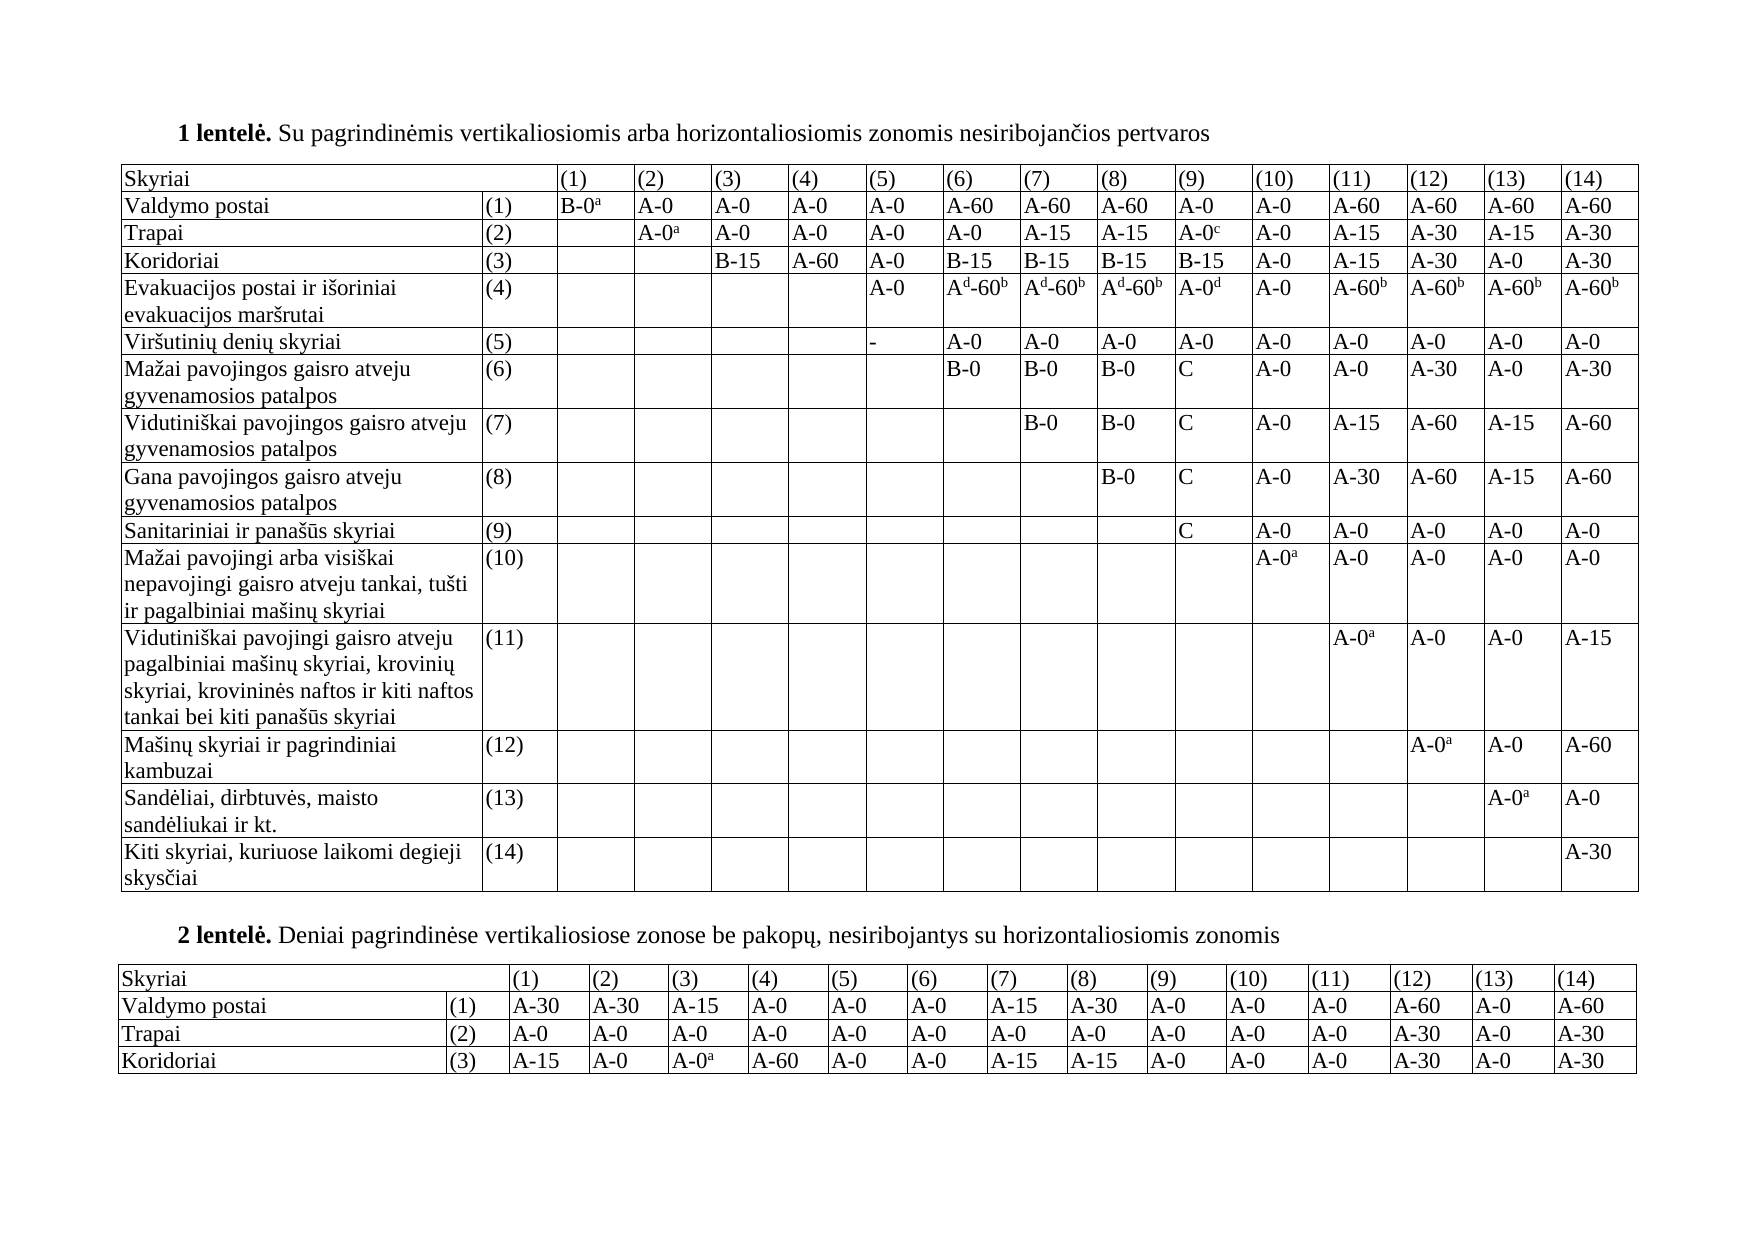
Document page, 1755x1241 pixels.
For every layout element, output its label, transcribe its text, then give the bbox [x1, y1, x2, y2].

table_cell A-0 [1176, 328, 1252, 354]
table_cell A-15 [1485, 220, 1561, 246]
table_cell A-0 [789, 220, 866, 246]
table_cell B-15 [1021, 247, 1097, 273]
table_cell [1098, 731, 1175, 783]
table_cell Koridoriai [122, 247, 482, 273]
table_header (10) [1253, 165, 1329, 191]
table_cell A-0 [1330, 355, 1407, 408]
table_cell A-30 [1330, 463, 1407, 516]
table_cell [867, 463, 943, 516]
table_cell A-60 [1021, 192, 1097, 218]
table_cell A-60 [1485, 192, 1561, 218]
table_cell B-0 [1098, 409, 1175, 462]
table_cell [712, 409, 788, 462]
table_cell A-0d [1176, 274, 1252, 327]
table_cell A-15 [1330, 247, 1407, 273]
table_cell [789, 544, 866, 623]
table_cell C [1176, 409, 1252, 462]
table_cell B-15 [1176, 247, 1252, 273]
table_header (4) [749, 965, 828, 991]
table_cell [635, 784, 711, 837]
table_cell [867, 409, 943, 462]
table_cell A-0 [1408, 544, 1484, 623]
table_cell A-0 [1485, 624, 1561, 729]
table_cell [1098, 624, 1175, 729]
table_cell Trapai [122, 220, 482, 246]
table_cell A-0 [944, 328, 1020, 354]
table_header (7) [1021, 165, 1097, 191]
table_cell A-0 [1330, 517, 1407, 543]
table_cell [558, 838, 634, 891]
table_cell A-60b [1562, 274, 1638, 327]
table_cell A-60 [1408, 192, 1484, 218]
table_cell A-15 [1485, 409, 1561, 462]
table_cell [558, 784, 634, 837]
table_cell Mažai pavojingos gaisro atveju gyvenamosios patalpos [122, 355, 482, 408]
table_cell A-30 [1068, 992, 1147, 1018]
table_cell A-30 [1391, 1020, 1472, 1046]
table_cell (5) [483, 328, 557, 354]
table_cell [635, 731, 711, 783]
table_cell [1176, 731, 1252, 783]
table_cell B-0 [944, 355, 1020, 408]
table_header (1) [558, 165, 634, 191]
table_cell A-0 [789, 192, 866, 218]
table_header (12) [1408, 165, 1484, 191]
table_cell A-0 [590, 1020, 668, 1046]
table_cell A-60 [1330, 192, 1407, 218]
table_cell A-30 [1562, 355, 1638, 408]
table_cell Vidutiniškai pavojingi gaisro atveju pagalbiniai mašinų skyriai, krovinių skyriai, krovininės naftos ir kiti naftos tankai bei kiti panašūs skyriai [122, 624, 482, 729]
table_cell (3) [483, 247, 557, 273]
table_cell [789, 355, 866, 408]
table_cell A-0 [1309, 1047, 1390, 1073]
table_cell [712, 517, 788, 543]
table_cell [1098, 544, 1175, 623]
table_cell [712, 784, 788, 837]
table_cell A-0 [1227, 992, 1308, 1018]
table_cell Gana pavojingos gaisro atveju gyvenamosios patalpos [122, 463, 482, 516]
table_header Skyriai [119, 965, 509, 991]
table_cell A-0 [1562, 328, 1638, 354]
table_cell Mažai pavojingi arba visiškai nepavojingi gaisro atveju tankai, tušti ir pagalbiniai mašinų skyriai [122, 544, 482, 623]
table_cell A-30 [1391, 1047, 1472, 1073]
table_cell A-0 [988, 1020, 1067, 1046]
table_cell [558, 247, 634, 273]
text 2 lentelė. Deniai pagrindinėse vertikaliosiose zonose be pakopų, nesiribojantys su horizontaliosiomis zonomis [118, 921, 1636, 949]
table_cell A-0 [829, 1020, 907, 1046]
table_header (8) [1068, 965, 1147, 991]
table_cell A-0 [635, 192, 711, 218]
table_cell A-0 [1253, 247, 1329, 273]
table_cell A-0 [1485, 544, 1561, 623]
table_cell [558, 731, 634, 783]
table_cell A-15 [1562, 624, 1638, 729]
table_cell A-30 [1408, 220, 1484, 246]
table_cell [789, 784, 866, 837]
table_cell A-0 [1485, 517, 1561, 543]
table_cell - [867, 328, 943, 354]
table_cell A-0 [1148, 1047, 1226, 1073]
table_cell (2) [447, 1020, 509, 1046]
table_cell [558, 220, 634, 246]
table_cell A-0 [1330, 328, 1407, 354]
table_cell A-15 [1485, 463, 1561, 516]
table_cell [944, 544, 1020, 623]
table_cell [1021, 544, 1097, 623]
table_header (3) [712, 165, 788, 191]
table_cell (13) [483, 784, 557, 837]
table_cell C [1176, 517, 1252, 543]
table_cell A-0 [1227, 1047, 1308, 1073]
table_cell [1408, 838, 1484, 891]
table_cell A-0 [712, 220, 788, 246]
table_cell A-0a [635, 220, 711, 246]
table_cell A-60 [749, 1047, 828, 1073]
table_cell [635, 544, 711, 623]
table_cell A-0 [867, 247, 943, 273]
table_cell [712, 355, 788, 408]
table_cell A-0 [1408, 517, 1484, 543]
table_cell A-0 [1227, 1020, 1308, 1046]
table_cell (7) [483, 409, 557, 462]
table_cell A-0 [1485, 328, 1561, 354]
table_cell [789, 731, 866, 783]
table_cell A-60 [1562, 409, 1638, 462]
table_cell B-15 [944, 247, 1020, 273]
table_cell Mašinų skyriai ir pagrindiniai kambuzai [122, 731, 482, 783]
table_cell (11) [483, 624, 557, 729]
table_cell [944, 731, 1020, 783]
table_cell [1176, 784, 1252, 837]
table_cell A-0a [1485, 784, 1561, 837]
table_cell A-0 [1485, 355, 1561, 408]
table_cell A-0 [829, 992, 907, 1018]
table_cell [1021, 784, 1097, 837]
table_cell A-60 [1562, 463, 1638, 516]
table_cell A-30 [1408, 247, 1484, 273]
table_header (3) [669, 965, 748, 991]
table_cell [789, 838, 866, 891]
table_cell [867, 517, 943, 543]
table_cell A-0 [1485, 731, 1561, 783]
table_cell [1176, 624, 1252, 729]
table_cell A-0 [944, 220, 1020, 246]
table_cell A-0 [867, 274, 943, 327]
table_cell Kiti skyriai, kuriuose laikomi degieji skysčiai [122, 838, 482, 891]
table_cell [867, 784, 943, 837]
table_cell A-30 [1408, 355, 1484, 408]
table_cell (6) [483, 355, 557, 408]
table_cell [558, 544, 634, 623]
table_cell A-15 [669, 992, 748, 1018]
table_header (9) [1148, 965, 1226, 991]
table_cell A-0 [1021, 328, 1097, 354]
table_cell A-30 [1562, 247, 1638, 273]
table_cell A-0a [1408, 731, 1484, 783]
table_cell A-60 [1098, 192, 1175, 218]
table_cell Trapai [119, 1020, 446, 1046]
table_cell A-0 [1562, 517, 1638, 543]
table_header (14) [1562, 165, 1638, 191]
table_cell A-0 [1098, 328, 1175, 354]
table_cell [1253, 624, 1329, 729]
table_cell [944, 838, 1020, 891]
table_cell A-60 [1391, 992, 1472, 1018]
table_cell A-0a [1253, 544, 1329, 623]
text 1 lentelė. Su pagrindinėmis vertikaliosiomis arba horizontaliosiomis zonomis nesiribojančios pertvaros [118, 118, 1636, 147]
table_cell [635, 328, 711, 354]
table_cell [1253, 731, 1329, 783]
table_cell A-0 [1473, 1047, 1554, 1073]
table_cell [1330, 838, 1407, 891]
table_cell [558, 463, 634, 516]
table_cell Sandėliai, dirbtuvės, maisto sandėliukai ir kt. [122, 784, 482, 837]
table_header (10) [1227, 965, 1308, 991]
table_cell [712, 274, 788, 327]
table_cell A-15 [1330, 409, 1407, 462]
table_cell A-0 [908, 1020, 987, 1046]
table_cell Valdymo postai [119, 992, 446, 1018]
table_cell [635, 624, 711, 729]
table_cell [867, 355, 943, 408]
table_cell A-0 [1253, 192, 1329, 218]
table_cell C [1176, 463, 1252, 516]
table_cell C [1176, 355, 1252, 408]
table_cell A-60 [789, 247, 866, 273]
table_cell [1098, 517, 1175, 543]
table_cell Viršutinių denių skyriai [122, 328, 482, 354]
table_cell A-0 [1253, 220, 1329, 246]
table_cell A-0 [1068, 1020, 1147, 1046]
table_cell A-15 [988, 1047, 1067, 1073]
table_header (9) [1176, 165, 1252, 191]
table_cell [712, 731, 788, 783]
table_cell Ad-60b [1098, 274, 1175, 327]
table_cell A-30 [510, 992, 589, 1018]
table_cell A-0 [1330, 544, 1407, 623]
table_cell A-60b [1485, 274, 1561, 327]
table_cell A-0 [1473, 992, 1554, 1018]
table_cell A-0 [1253, 274, 1329, 327]
table_cell A-15 [1330, 220, 1407, 246]
table_header (8) [1098, 165, 1175, 191]
table_cell [1176, 838, 1252, 891]
table_cell A-30 [1555, 1020, 1636, 1046]
table_cell Ad-60b [944, 274, 1020, 327]
table_cell A-60 [944, 192, 1020, 218]
table_cell B-0 [1098, 355, 1175, 408]
table_cell [1330, 784, 1407, 837]
table_cell [789, 274, 866, 327]
table_cell A-0 [712, 192, 788, 218]
table_cell B-15 [1098, 247, 1175, 273]
table_cell A-0 [1485, 247, 1561, 273]
table_cell [789, 463, 866, 516]
table_cell B-0 [1098, 463, 1175, 516]
table_cell A-60 [1562, 731, 1638, 783]
table_cell A-0 [829, 1047, 907, 1073]
table_header (13) [1473, 965, 1554, 991]
table_cell [558, 355, 634, 408]
table_cell [1330, 731, 1407, 783]
table_cell A-0 [1148, 1020, 1226, 1046]
table_cell [1021, 463, 1097, 516]
table_cell [1021, 731, 1097, 783]
table_cell A-0 [908, 992, 987, 1018]
table_cell Sanitariniai ir panašūs skyriai [122, 517, 482, 543]
table_cell B-0 [1021, 355, 1097, 408]
table_cell Vidutiniškai pavojingos gaisro atveju gyvenamosios patalpos [122, 409, 482, 462]
table_cell Evakuacijos postai ir išoriniai evakuacijos maršrutai [122, 274, 482, 327]
table_cell A-0 [1473, 1020, 1554, 1046]
table_cell [712, 544, 788, 623]
table_cell [1408, 784, 1484, 837]
table_cell A-0 [908, 1047, 987, 1073]
table_header (4) [789, 165, 866, 191]
table_header Skyriai [122, 165, 557, 191]
table_cell A-15 [1098, 220, 1175, 246]
table_cell A-0 [1253, 355, 1329, 408]
table_cell A-15 [1068, 1047, 1147, 1073]
table_cell [712, 838, 788, 891]
table_cell [1485, 838, 1561, 891]
table_cell [867, 544, 943, 623]
table_cell A-0 [749, 992, 828, 1018]
table_cell A-0 [1562, 544, 1638, 623]
table_cell A-0a [669, 1047, 748, 1073]
table_header (5) [829, 965, 907, 991]
table_cell Koridoriai [119, 1047, 446, 1073]
table_cell [789, 328, 866, 354]
table_cell [944, 784, 1020, 837]
table_cell [558, 624, 634, 729]
table_cell (4) [483, 274, 557, 327]
table_cell B-0a [558, 192, 634, 218]
table_cell [635, 355, 711, 408]
table_header (13) [1485, 165, 1561, 191]
table_cell [635, 409, 711, 462]
table_cell [789, 624, 866, 729]
table_cell [635, 463, 711, 516]
table_cell A-0 [867, 192, 943, 218]
table_cell A-0 [1408, 624, 1484, 729]
table_cell [944, 463, 1020, 516]
table_header (14) [1555, 965, 1636, 991]
table_cell (10) [483, 544, 557, 623]
table_cell (8) [483, 463, 557, 516]
table_header (5) [867, 165, 943, 191]
table_cell [1021, 517, 1097, 543]
table_cell A-0a [1330, 624, 1407, 729]
table_cell [789, 517, 866, 543]
table_cell A-0 [749, 1020, 828, 1046]
table_cell [867, 838, 943, 891]
table_cell A-0 [1176, 192, 1252, 218]
table_cell [558, 328, 634, 354]
table_cell [944, 624, 1020, 729]
table_cell (9) [483, 517, 557, 543]
table_cell A-0 [1309, 1020, 1390, 1046]
table_cell [558, 517, 634, 543]
table_cell [867, 624, 943, 729]
table_cell [712, 328, 788, 354]
table_cell A-0 [590, 1047, 668, 1073]
table_cell (14) [483, 838, 557, 891]
table_cell A-15 [988, 992, 1067, 1018]
table_cell A-0 [669, 1020, 748, 1046]
table_header (12) [1391, 965, 1472, 991]
table_cell A-0 [1148, 992, 1226, 1018]
table_cell [1098, 784, 1175, 837]
table_cell [944, 517, 1020, 543]
table_cell [867, 731, 943, 783]
table_cell [712, 463, 788, 516]
table_cell [1021, 624, 1097, 729]
table_cell [1098, 838, 1175, 891]
table_header (6) [908, 965, 987, 991]
table_cell A-30 [590, 992, 668, 1018]
table_cell A-0 [867, 220, 943, 246]
table_cell A-15 [1021, 220, 1097, 246]
table_cell Valdymo postai [122, 192, 482, 218]
table_header (11) [1309, 965, 1390, 991]
table_header (7) [988, 965, 1067, 991]
table_cell A-60 [1555, 992, 1636, 1018]
table_cell (3) [447, 1047, 509, 1073]
table_cell B-15 [712, 247, 788, 273]
table_cell (12) [483, 731, 557, 783]
table_cell [944, 409, 1020, 462]
table_cell [635, 838, 711, 891]
table_header (1) [510, 965, 589, 991]
table_cell A-60 [1562, 192, 1638, 218]
table_header (6) [944, 165, 1020, 191]
table_cell A-0 [1309, 992, 1390, 1018]
table_cell (1) [447, 992, 509, 1018]
table_header (2) [635, 165, 711, 191]
table_cell A-0 [1253, 463, 1329, 516]
table_cell [635, 274, 711, 327]
table_cell (1) [483, 192, 557, 218]
table_cell [635, 517, 711, 543]
table_cell A-0c [1176, 220, 1252, 246]
table_cell A-60 [1408, 463, 1484, 516]
table_cell A-0 [1562, 784, 1638, 837]
table_cell A-0 [1253, 517, 1329, 543]
table_cell [635, 247, 711, 273]
table_cell (2) [483, 220, 557, 246]
table_cell A-60b [1330, 274, 1407, 327]
table_header (2) [590, 965, 668, 991]
table_cell [1253, 784, 1329, 837]
table_cell [1253, 838, 1329, 891]
table_cell [558, 409, 634, 462]
table_cell [1176, 544, 1252, 623]
table_cell [712, 624, 788, 729]
table_cell [789, 409, 866, 462]
table_cell A-0 [510, 1020, 589, 1046]
table_header (11) [1330, 165, 1407, 191]
table_cell A-60 [1408, 409, 1484, 462]
table_cell Ad-60b [1021, 274, 1097, 327]
table_cell B-0 [1021, 409, 1097, 462]
table_cell A-0 [1253, 328, 1329, 354]
table_cell A-0 [1408, 328, 1484, 354]
table_cell A-15 [510, 1047, 589, 1073]
table_cell A-30 [1562, 838, 1638, 891]
table_cell A-60b [1408, 274, 1484, 327]
table_cell [558, 274, 634, 327]
table_cell [1021, 838, 1097, 891]
table_cell A-30 [1562, 220, 1638, 246]
table_cell A-30 [1555, 1047, 1636, 1073]
table_cell A-0 [1253, 409, 1329, 462]
